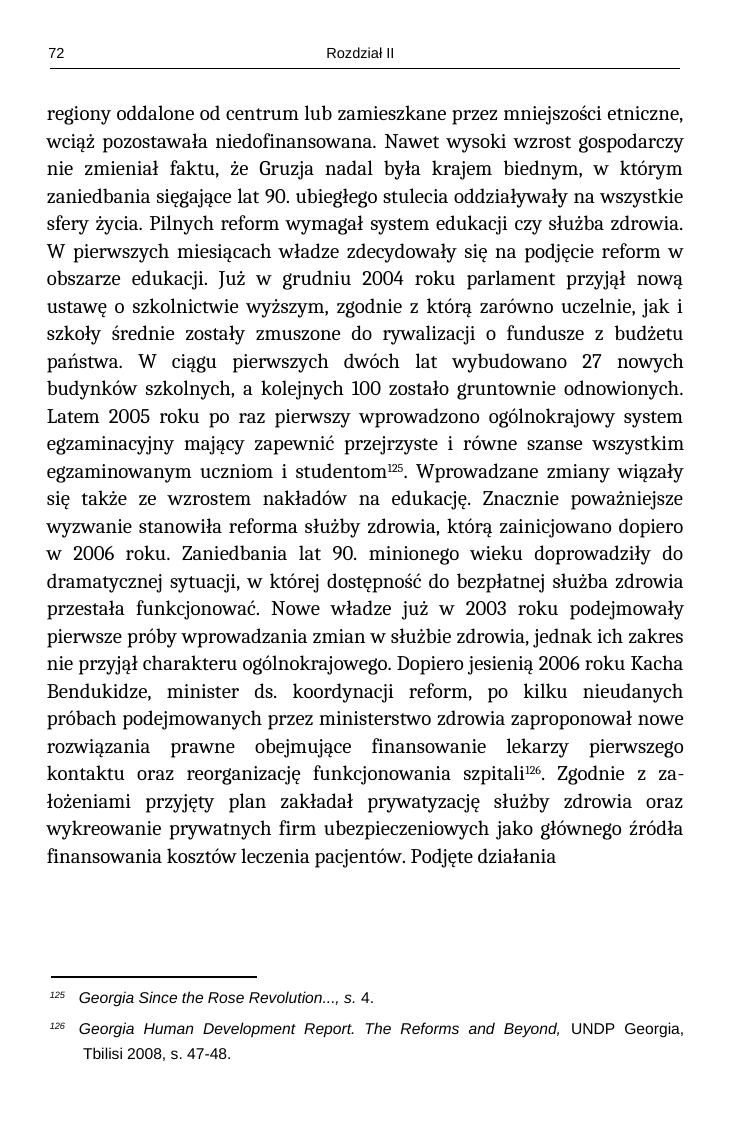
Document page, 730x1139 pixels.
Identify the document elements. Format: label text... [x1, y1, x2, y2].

text 125 Georgia Since the Rose Revolution..., s. 4. [49, 988, 684, 1006]
text Rozdział II [326, 44, 404, 61]
text 72 [48, 44, 69, 61]
text 126 Georgia Human Development Report. The Reforms and Beyond, UNDP Georgia, Tbilisi 2008, s. 47-48. [49, 1019, 684, 1063]
text regiony oddalone od centrum lub zamieszkane przez mniejszości etniczne, wciąż pozostawała niedofinansowana. Nawet wysoki wzrost gospodarczy nie zmieniał faktu, że Gruzja nadal była krajem biednym, w którym zaniedbania sięgające lat 90. ubiegłego stulecia oddziaływały na wszystkie sfery życia. Pilnych reform wymagał system edukacji czy służba zdrowia. W pierwszych miesiącach władze zdecydowały się na podjęcie reform w obszarze edukacji. Już w grudniu 2004 roku parlament przyjął nową ustawę o szkolnictwie wyższym, zgodnie z którą zarówno uczelnie, jak i szkoły średnie zostały zmuszone do rywalizacji o fundusze z budżetu państwa. W ciągu pierwszych dwóch lat wybudowano 27 nowych budynków szkolnych, a kolejnych 100 zostało gruntownie odnowionych. Latem 2005 roku po raz pierwszy wprowadzono ogólnokrajowy system egzaminacyjny mający zapewnić przejrzyste i równe szanse wszyst­kim egzaminowanym uczniom i studentom125. Wprowadzane zmiany wiązały się także ze wzrostem nakładów na edukację. Znacznie poważniejsze wyzwanie stanowiła reforma służby zdrowia, którą zainicjowano dopiero w 2006 roku. Zaniedbania lat 90. minionego wieku doprowadziły do dramatycznej sytuacji, w której dostępność do bezpłatnej służba zdrowia przestała funkcjonować. Nowe wła­dze już w 2003 roku podejmowały pierwsze próby wprowadzania zmian w służbie zdrowia, jednak ich zakres nie przyjął charakteru ogólnokrajowego. Dopiero jesienią 2006 roku Kacha Bendukidze, minister ds. koordynacji reform, po kilku nieudanych próbach po­dejmowanych przez ministerstwo zdrowia zaproponował nowe rozwiązania prawne obejmujące finansowanie lekarzy pierwszego kontaktu oraz reorganizację funkcjonowania szpitali126. Zgodnie z za­łożeniami przyjęty plan zakładał prywatyzację służby zdrowia oraz wykreowanie prywatnych firm ubezpieczeniowych jako głównego źródła finansowania kosztów leczenia pacjentów. Podjęte działania [47, 102, 684, 868]
